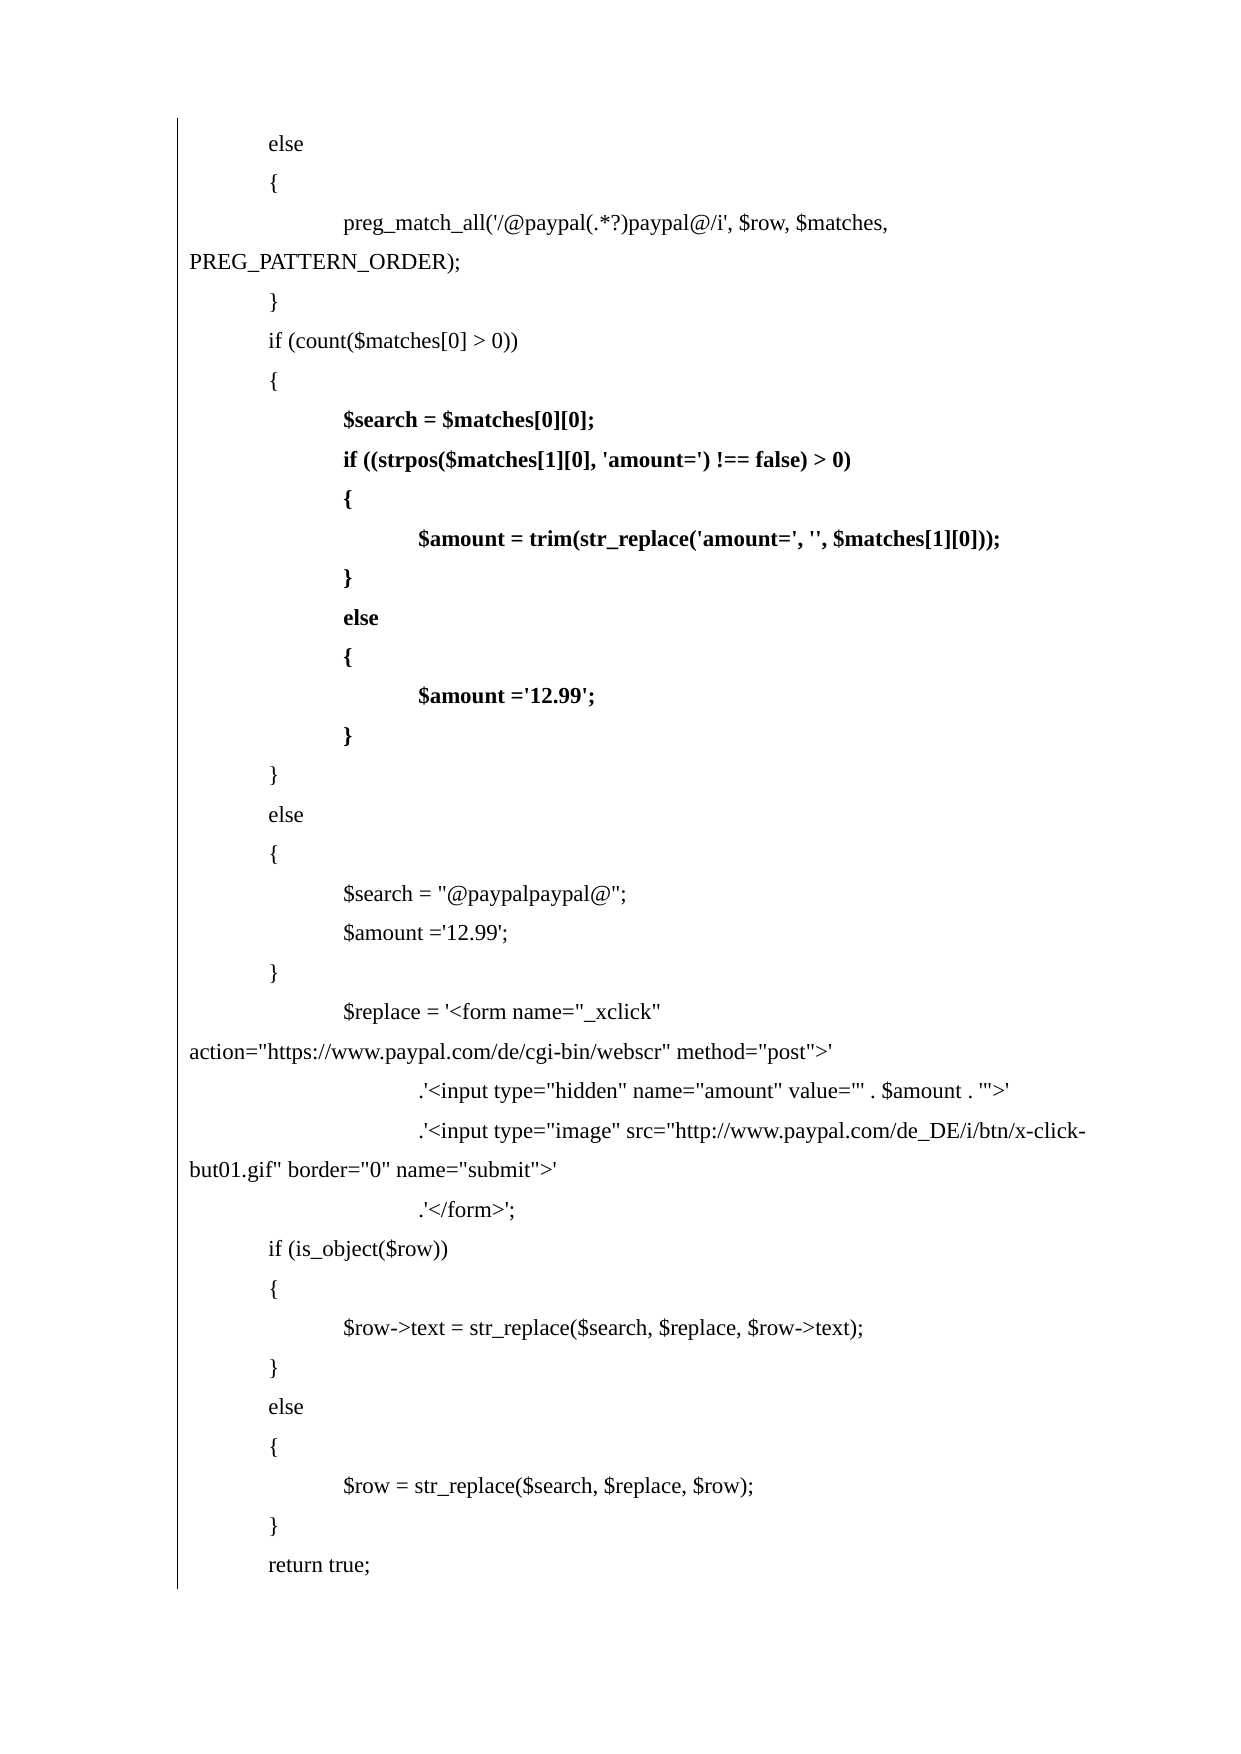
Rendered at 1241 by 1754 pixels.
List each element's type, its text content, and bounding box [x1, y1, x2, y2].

text else { preg_match_all('/@paypal(.*?)paypal@/i', $row, $matches, PREG_PATTERN_ORDER); } if (count($matches[0] > 0)) { $search = $matches[0][0]; if ((strpos($matches[1][0], 'amount=') !== false) > 0) { $amount = trim(str_replace('amount=', '', $matches[1][0])); } else { $amount ='12.99'; } } else { $search = "@paypalpaypal@"; $amount ='12.99'; } $replace = '<form name="_xclick" action="https://www.paypal.com/de/cgi-bin/webscr" method="post">' .'<input type="hidden" name="amount" value="' . $amount . '">' .'<input type="image" src="http://www.paypal.com/de_DE/i/btn/x-click-but01.gif" border="0" name="submit">' .'</form>'; if (is_object($row)) { $row->text = str_replace($search, $replace, $row->text); } else { $row = str_replace($search, $replace, $row); } return true; [178, 118, 1122, 1589]
